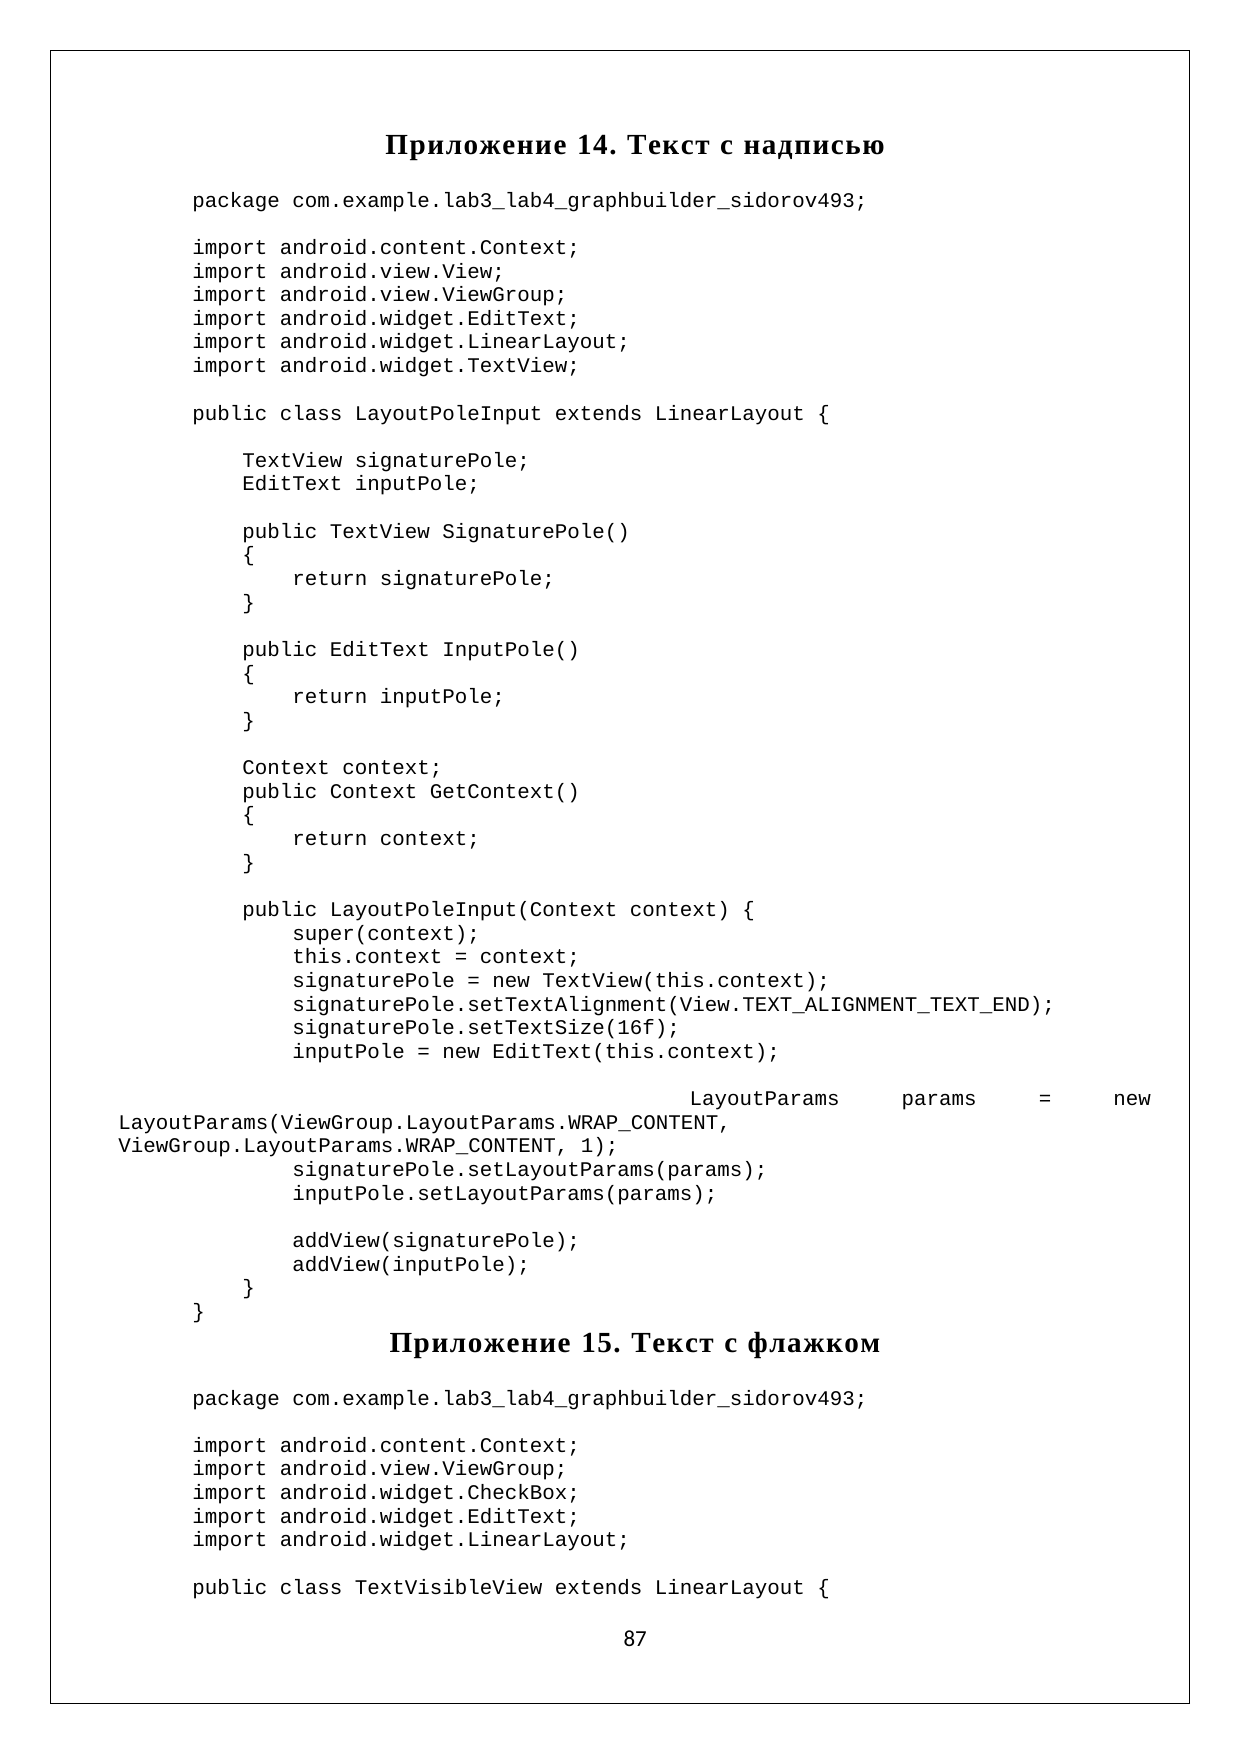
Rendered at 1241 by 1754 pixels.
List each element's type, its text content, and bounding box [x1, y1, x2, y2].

text import android.widget.CheckBox; [118, 1482, 1152, 1506]
text signaturePole.setTextSize(16f); [118, 1017, 1152, 1041]
text Приложение 14. Текст с надписью [118, 127, 1152, 160]
text import android.widget.EditText; [118, 308, 1152, 332]
text import android.widget.TextView; [118, 355, 1152, 379]
text import android.content.Context; [118, 1435, 1152, 1458]
text { [118, 663, 1152, 686]
text public LayoutPoleInput(Context context) { [118, 899, 1152, 923]
text addView(inputPole); [118, 1254, 1152, 1277]
text TextView signaturePole; [118, 450, 1152, 473]
text import android.widget.EditText; [118, 1506, 1152, 1529]
text import android.widget.LinearLayout; [118, 332, 1152, 355]
text } [118, 1277, 1152, 1301]
text public TextView SignaturePole() [118, 521, 1152, 544]
text { [118, 804, 1152, 828]
text package com.example.lab3_lab4_graphbuilder_sidorov493; [118, 190, 1152, 213]
text import android.view.ViewGroup; [118, 284, 1152, 308]
text } [118, 852, 1152, 875]
text signaturePole = new TextView(this.context); [118, 970, 1152, 994]
text import android.widget.LinearLayout; [118, 1529, 1152, 1553]
text return inputPole; [118, 686, 1152, 710]
text inputPole = new EditText(this.context); [118, 1041, 1152, 1064]
text } [118, 592, 1152, 615]
text signaturePole.setLayoutParams(params); [118, 1159, 1152, 1183]
text Context context; [118, 757, 1152, 781]
text { [118, 544, 1152, 568]
text import android.view.View; [118, 261, 1152, 284]
text super(context); [118, 923, 1152, 946]
text } [118, 1301, 1152, 1325]
text Приложение 15. Текст с флажком [118, 1325, 1152, 1358]
text LayoutParams params = new LayoutParams(ViewGroup.LayoutParams.WRAP_CONTENT, ViewGroup.LayoutParams.WRAP_CONTENT, 1); [118, 1088, 1152, 1159]
text return context; [118, 828, 1152, 852]
text } [118, 710, 1152, 733]
text return signaturePole; [118, 568, 1152, 592]
text addView(signaturePole); [118, 1230, 1152, 1254]
text inputPole.setLayoutParams(params); [118, 1183, 1152, 1206]
text EditText inputPole; [118, 473, 1152, 497]
text public EditText InputPole() [118, 639, 1152, 663]
text signaturePole.setTextAlignment(View.TEXT_ALIGNMENT_TEXT_END); [118, 994, 1152, 1017]
text package com.example.lab3_lab4_graphbuilder_sidorov493; [118, 1387, 1152, 1411]
text public class LayoutPoleInput extends LinearLayout { [118, 402, 1152, 426]
text public Context GetContext() [118, 781, 1152, 804]
text import android.content.Context; [118, 237, 1152, 261]
text public class TextVisibleView extends LinearLayout { [118, 1577, 1152, 1600]
text import android.view.ViewGroup; [118, 1458, 1152, 1482]
text this.context = context; [118, 946, 1152, 970]
